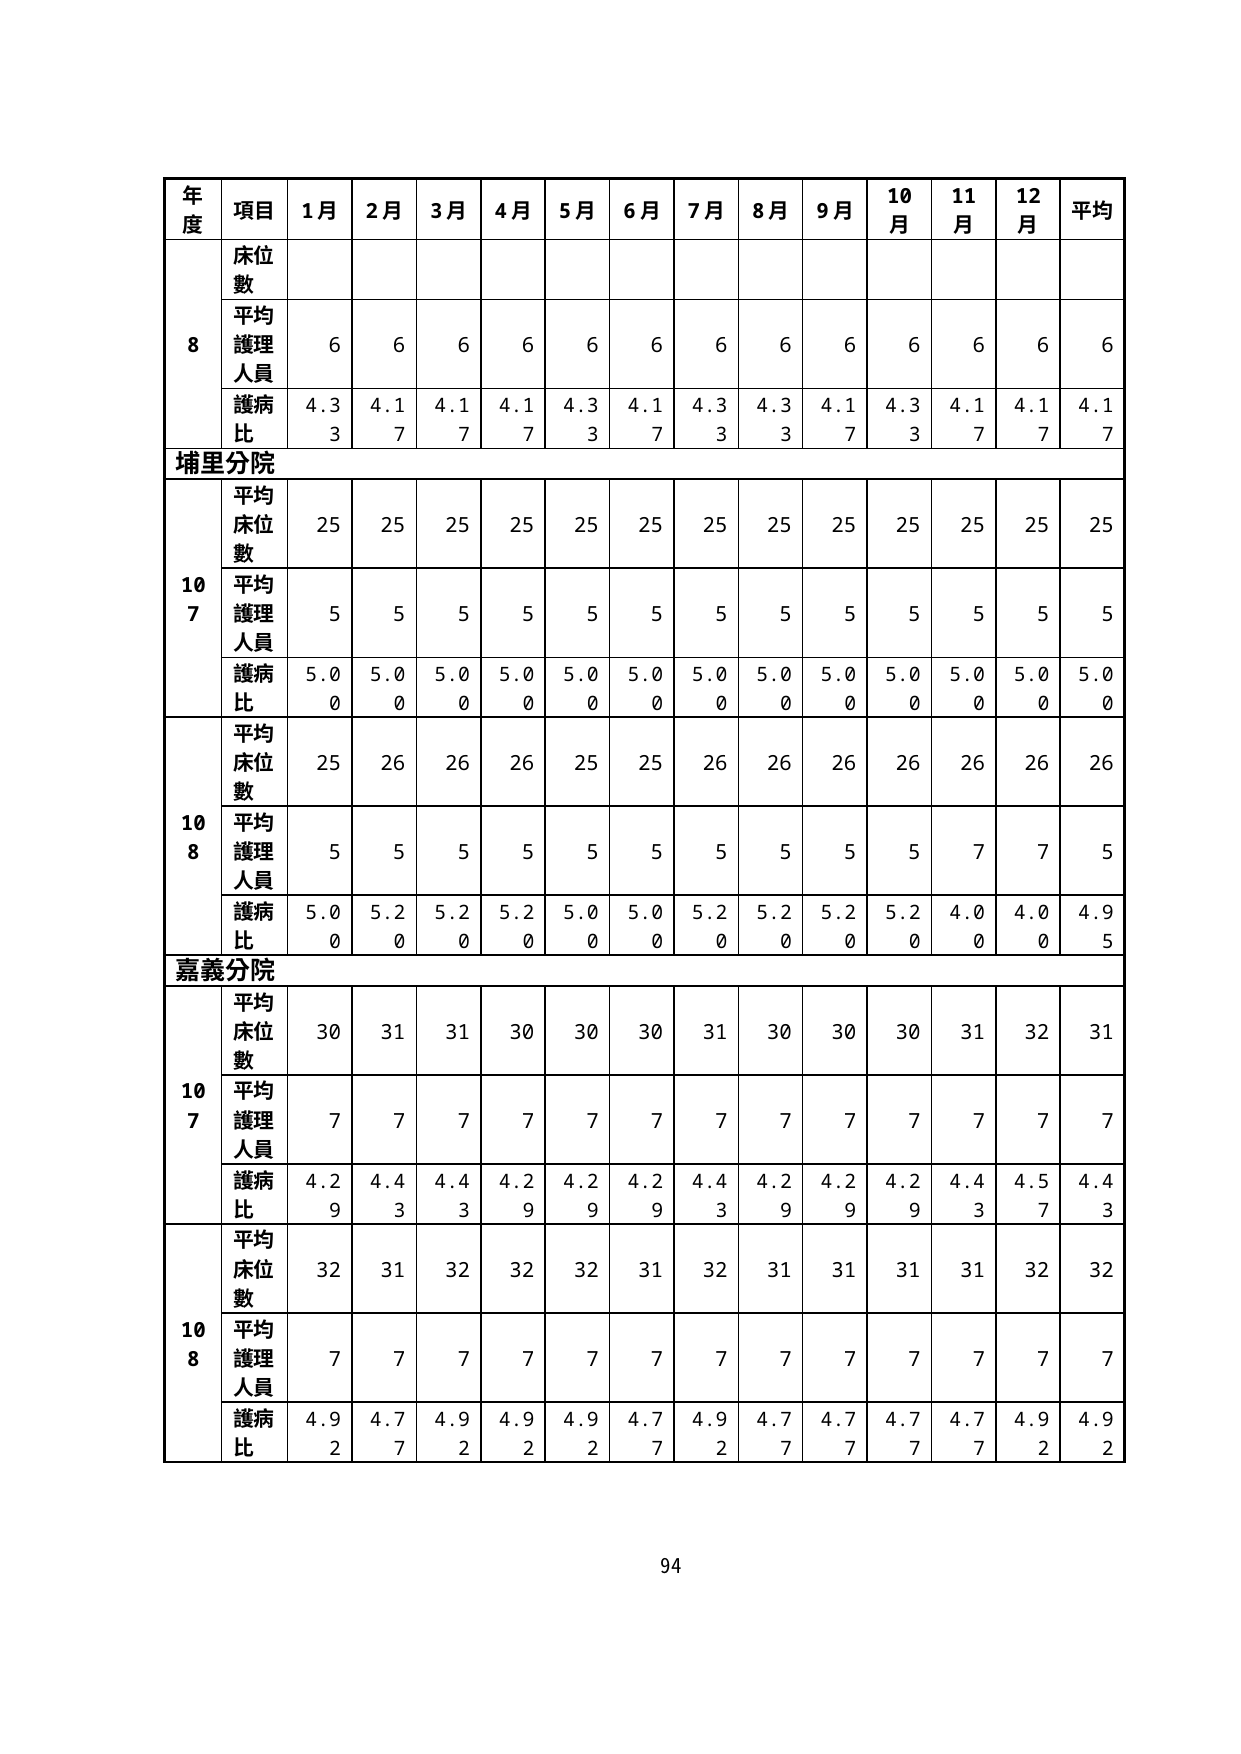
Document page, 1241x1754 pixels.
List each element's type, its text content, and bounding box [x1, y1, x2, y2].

table_cell 4.77 [868, 1403, 931, 1461]
table_cell 26 [417, 718, 480, 805]
table_header 10月 [868, 180, 931, 239]
table_cell [353, 240, 416, 298]
table_cell 平均床位數 [222, 1225, 287, 1312]
table_cell 5.00 [546, 658, 609, 716]
table_header 12月 [997, 180, 1059, 239]
table_cell 7 [482, 1314, 544, 1401]
table_cell 5.20 [739, 896, 802, 954]
table_cell 25 [803, 480, 866, 567]
table_cell 32 [546, 1225, 609, 1312]
table_cell 4.17 [997, 389, 1059, 447]
table_cell 26 [868, 718, 931, 805]
table_cell 6 [675, 300, 738, 388]
table_cell 7 [932, 1076, 995, 1163]
table_header 平均 [1061, 180, 1123, 239]
table_cell [288, 240, 351, 298]
table_cell 7 [997, 1076, 1059, 1163]
table_cell [610, 240, 673, 298]
table_cell 6 [803, 300, 866, 388]
table_cell 25 [739, 480, 802, 567]
table_header 5月 [546, 180, 609, 239]
table_cell 108 [166, 1225, 221, 1461]
table_cell 32 [417, 1225, 480, 1312]
table_cell 25 [1061, 480, 1123, 567]
table_cell 7 [997, 1314, 1059, 1401]
table_cell 5.00 [546, 896, 609, 954]
table_cell 30 [868, 987, 931, 1074]
table_cell 4.17 [482, 389, 544, 447]
table_cell 4.92 [675, 1403, 738, 1461]
table_cell 平均護理人員 [222, 569, 287, 656]
table_cell 5 [610, 569, 673, 656]
table_cell [868, 240, 931, 298]
table_cell [675, 240, 738, 298]
table_cell 4.29 [546, 1165, 609, 1223]
table_cell 5.00 [997, 658, 1059, 716]
table_cell 護病比 [222, 658, 287, 716]
table_cell [1061, 240, 1123, 298]
table_header 8月 [739, 180, 802, 239]
table_cell 32 [482, 1225, 544, 1312]
table_header 2月 [353, 180, 416, 239]
table_cell 32 [288, 1225, 351, 1312]
table_cell 5 [675, 569, 738, 656]
table_cell 7 [932, 807, 995, 894]
table_cell 7 [288, 1314, 351, 1401]
table_cell 4.29 [868, 1165, 931, 1223]
table_cell 26 [997, 718, 1059, 805]
table_cell 6 [482, 300, 544, 388]
table_cell 7 [482, 1076, 544, 1163]
table_cell 30 [288, 987, 351, 1074]
table_cell [803, 240, 866, 298]
table_cell 5 [288, 569, 351, 656]
table_cell 6 [1061, 300, 1123, 388]
table_cell 31 [417, 987, 480, 1074]
table_cell 25 [546, 718, 609, 805]
table_cell 25 [932, 480, 995, 567]
table_cell 4.43 [353, 1165, 416, 1223]
table_cell 5 [417, 569, 480, 656]
table_cell 平均護理人員 [222, 300, 287, 388]
table_cell 7 [803, 1076, 866, 1163]
table_cell 6 [610, 300, 673, 388]
table_cell 4.29 [482, 1165, 544, 1223]
table_cell 5.20 [417, 896, 480, 954]
table_cell 4.77 [610, 1403, 673, 1461]
table_cell 5 [610, 807, 673, 894]
table_cell 32 [997, 1225, 1059, 1312]
table_cell 5.00 [868, 658, 931, 716]
table_cell 107 [166, 480, 221, 716]
table_cell 31 [675, 987, 738, 1074]
table_cell 5.00 [803, 658, 866, 716]
table_cell 4.43 [932, 1165, 995, 1223]
table_cell 護病比 [222, 896, 287, 954]
table_cell 4.43 [675, 1165, 738, 1223]
table_cell 6 [546, 300, 609, 388]
table_cell 4.43 [417, 1165, 480, 1223]
table_cell 31 [803, 1225, 866, 1312]
table_cell 7 [932, 1314, 995, 1401]
table_header 3月 [417, 180, 480, 239]
table_cell 31 [868, 1225, 931, 1312]
table_header 9月 [803, 180, 866, 239]
table_cell 31 [610, 1225, 673, 1312]
table_cell 4.57 [997, 1165, 1059, 1223]
table_cell 4.92 [546, 1403, 609, 1461]
table_cell 25 [288, 718, 351, 805]
table_cell 5.00 [610, 658, 673, 716]
table_cell 5 [932, 569, 995, 656]
table_cell 7 [610, 1314, 673, 1401]
table_cell 平均床位數 [222, 987, 287, 1074]
table_cell 26 [739, 718, 802, 805]
table_header 1月 [288, 180, 351, 239]
table_cell 護病比 [222, 1165, 287, 1223]
table_cell 平均床位數 [222, 718, 287, 805]
table_cell 31 [932, 987, 995, 1074]
table_cell 5.00 [1061, 658, 1123, 716]
table_cell 5 [739, 807, 802, 894]
table_cell 107 [166, 987, 221, 1223]
table_cell [997, 240, 1059, 298]
table_cell [417, 240, 480, 298]
table_cell 6 [288, 300, 351, 388]
table_cell 5.20 [868, 896, 931, 954]
table_cell 7 [353, 1076, 416, 1163]
table_cell 5 [546, 569, 609, 656]
table_cell 護病比 [222, 389, 287, 447]
table_cell 31 [1061, 987, 1123, 1074]
table_cell 4.43 [1061, 1165, 1123, 1223]
table_cell 7 [868, 1314, 931, 1401]
table_cell 30 [803, 987, 866, 1074]
table_cell 埔里分院 [166, 449, 1123, 478]
table_cell 7 [417, 1076, 480, 1163]
table_cell 31 [353, 1225, 416, 1312]
table_cell 5 [803, 569, 866, 656]
table_cell 25 [868, 480, 931, 567]
table_cell 7 [739, 1314, 802, 1401]
table_cell 30 [739, 987, 802, 1074]
table_cell 5 [868, 569, 931, 656]
table_cell 26 [675, 718, 738, 805]
table_cell 7 [675, 1314, 738, 1401]
table_cell 30 [610, 987, 673, 1074]
table_cell 4.33 [868, 389, 931, 447]
table_cell 平均護理人員 [222, 1076, 287, 1163]
table_cell 7 [803, 1314, 866, 1401]
table_cell 25 [546, 480, 609, 567]
table_cell 7 [610, 1076, 673, 1163]
table_cell 平均護理人員 [222, 807, 287, 894]
table_cell 31 [932, 1225, 995, 1312]
table_cell 30 [546, 987, 609, 1074]
table_cell 8 [166, 240, 221, 447]
table_cell 5.00 [739, 658, 802, 716]
table_cell 4.95 [1061, 896, 1123, 954]
table_cell 5 [1061, 807, 1123, 894]
table_cell 5.00 [675, 658, 738, 716]
table_cell 30 [482, 987, 544, 1074]
table_cell 4.77 [932, 1403, 995, 1461]
table_cell 6 [932, 300, 995, 388]
table_cell 5 [868, 807, 931, 894]
table_cell 4.92 [288, 1403, 351, 1461]
table_cell 4.92 [1061, 1403, 1123, 1461]
table_cell 4.17 [353, 389, 416, 447]
table_cell 5 [353, 569, 416, 656]
table_cell 4.33 [739, 389, 802, 447]
table_cell 6 [353, 300, 416, 388]
table_cell 4.29 [803, 1165, 866, 1223]
table_cell 4.00 [997, 896, 1059, 954]
table_cell 嘉義分院 [166, 956, 1123, 985]
table_cell 5 [288, 807, 351, 894]
table_cell 25 [353, 480, 416, 567]
table_cell 6 [417, 300, 480, 388]
table_cell 4.33 [288, 389, 351, 447]
table_cell 7 [353, 1314, 416, 1401]
table_cell 4.17 [417, 389, 480, 447]
table_cell 25 [417, 480, 480, 567]
table_cell 7 [1061, 1076, 1123, 1163]
table_cell 4.29 [288, 1165, 351, 1223]
table_cell 32 [1061, 1225, 1123, 1312]
table_cell 7 [675, 1076, 738, 1163]
table_header 6月 [610, 180, 673, 239]
table_header 項目 [222, 180, 287, 239]
table_cell 25 [997, 480, 1059, 567]
table_cell 26 [353, 718, 416, 805]
table_cell [739, 240, 802, 298]
table_cell 4.17 [932, 389, 995, 447]
table_cell 25 [288, 480, 351, 567]
table_cell 6 [997, 300, 1059, 388]
table_cell 4.33 [675, 389, 738, 447]
table_cell 26 [803, 718, 866, 805]
table_cell 5.00 [610, 896, 673, 954]
table_cell 床位數 [222, 240, 287, 298]
table_cell [932, 240, 995, 298]
table_cell 4.29 [610, 1165, 673, 1223]
table_cell 5.00 [353, 658, 416, 716]
table_cell 平均護理人員 [222, 1314, 287, 1401]
table_cell 26 [932, 718, 995, 805]
table_cell 5.00 [932, 658, 995, 716]
table_cell 5.00 [288, 658, 351, 716]
table_cell 25 [675, 480, 738, 567]
table_cell 26 [1061, 718, 1123, 805]
table_cell 4.17 [1061, 389, 1123, 447]
table_cell 5 [739, 569, 802, 656]
table_cell 5.00 [482, 658, 544, 716]
table_cell 4.92 [417, 1403, 480, 1461]
table_cell 4.77 [353, 1403, 416, 1461]
table_cell 護病比 [222, 1403, 287, 1461]
table_cell 7 [739, 1076, 802, 1163]
table_cell 5.20 [675, 896, 738, 954]
table_header 4月 [482, 180, 544, 239]
table_cell 5 [482, 807, 544, 894]
table_cell 25 [482, 480, 544, 567]
table_cell 4.77 [803, 1403, 866, 1461]
table_cell 7 [868, 1076, 931, 1163]
table_cell 5 [1061, 569, 1123, 656]
table_cell 7 [288, 1076, 351, 1163]
table_cell 5.00 [417, 658, 480, 716]
table_cell 4.77 [739, 1403, 802, 1461]
table_header 11月 [932, 180, 995, 239]
table_cell 4.92 [482, 1403, 544, 1461]
table_cell 25 [610, 480, 673, 567]
table_cell 32 [997, 987, 1059, 1074]
table_cell 6 [739, 300, 802, 388]
table_cell [546, 240, 609, 298]
table_cell 5.20 [353, 896, 416, 954]
table_cell 4.00 [932, 896, 995, 954]
table_header 年度 [166, 180, 221, 239]
table_cell 26 [482, 718, 544, 805]
table_cell 108 [166, 718, 221, 954]
table_cell 7 [1061, 1314, 1123, 1401]
table_cell 5.00 [288, 896, 351, 954]
table_cell 5 [482, 569, 544, 656]
table_cell 7 [546, 1076, 609, 1163]
table_cell 4.17 [803, 389, 866, 447]
table_cell 7 [417, 1314, 480, 1401]
table_header 7月 [675, 180, 738, 239]
table_cell 25 [610, 718, 673, 805]
table_cell 5 [546, 807, 609, 894]
table_cell 5 [803, 807, 866, 894]
table_cell 31 [739, 1225, 802, 1312]
table_cell 5 [417, 807, 480, 894]
table_cell 31 [353, 987, 416, 1074]
table_cell 5 [353, 807, 416, 894]
table_cell 5.20 [482, 896, 544, 954]
table_cell 7 [546, 1314, 609, 1401]
table_cell 4.29 [739, 1165, 802, 1223]
table_cell 5.20 [803, 896, 866, 954]
table_cell 5 [997, 569, 1059, 656]
table_cell 6 [868, 300, 931, 388]
table_cell 平均床位數 [222, 480, 287, 567]
table_cell 4.17 [610, 389, 673, 447]
table_cell 32 [675, 1225, 738, 1312]
table_cell 7 [997, 807, 1059, 894]
table_cell 4.92 [997, 1403, 1059, 1461]
table_cell 4.33 [546, 389, 609, 447]
table_cell 5 [675, 807, 738, 894]
table_cell [482, 240, 544, 298]
